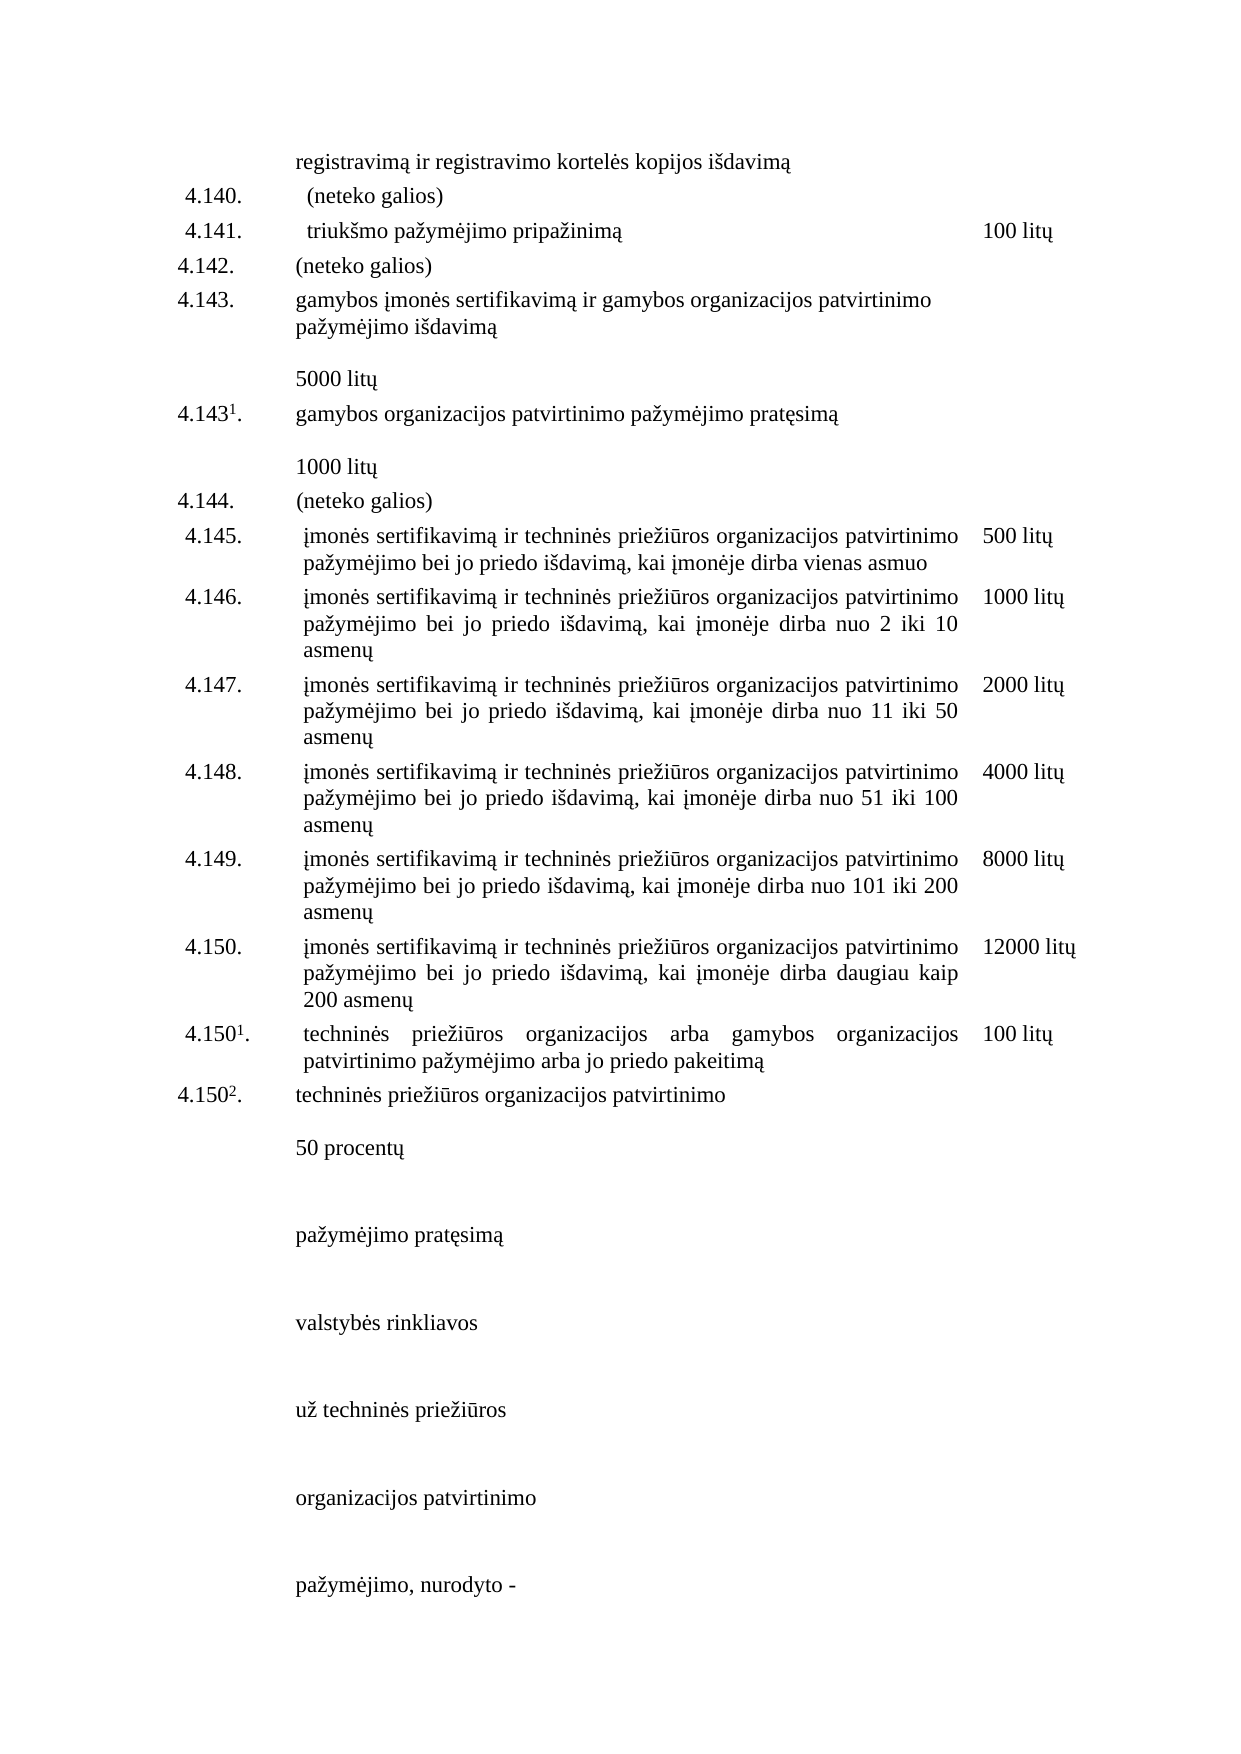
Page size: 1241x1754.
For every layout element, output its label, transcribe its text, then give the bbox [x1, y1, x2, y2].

table_header 500 litų [971, 522, 1144, 583]
text 4.142. (neteko galios) [177, 252, 945, 278]
table_header 4.140. [174, 183, 292, 217]
text pažymėjimo, nurodyto - [177, 1518, 945, 1597]
table_cell 4000 litų [971, 758, 1144, 846]
text 4.143. gamybos įmonės sertifikavimą ir gamybos organizacijos patvirtinimo pažymėjimo išdavimą 5000 litų [177, 286, 945, 392]
table_cell įmonės sertifikavimą ir techninės priežiūros organizacijos patvirtinimo pažymėjimo bei jo priedo išdavimą, kai įmonėje dirba daugiau kaip 200 asmenų [292, 933, 971, 1020]
table_cell 100 litų [971, 1020, 1144, 1081]
table_cell įmonės sertifikavimą ir techninės priežiūros organizacijos patvirtinimo pažymėjimo bei jo priedo išdavimą, kai įmonėje dirba nuo 101 iki 200 asmenų [292, 846, 971, 933]
table_cell 4.149. [174, 846, 292, 933]
text 4.1431. gamybos organizacijos patvirtinimo pažymėjimo pratęsimą 1000 litų [177, 400, 945, 479]
text valstybės rinkliavos [177, 1256, 945, 1335]
list (neteko galios) [177, 488, 945, 514]
table_cell 2000 litų [971, 671, 1144, 758]
table_cell triukšmo pažymėjimo pripažinimą [292, 217, 971, 252]
text registravimą ir registravimo kortelės kopijos išdavimą [162, 148, 1122, 174]
table_header (neteko galios) [292, 183, 971, 217]
text 4.1502. techninės priežiūros organizacijos patvirtinimo 50 procentų [177, 1081, 945, 1160]
table_cell 4.1501. [174, 1020, 292, 1081]
table_cell 8000 litų [971, 846, 1144, 933]
table_cell įmonės sertifikavimą ir techninės priežiūros organizacijos patvirtinimo pažymėjimo bei jo priedo išdavimą, kai įmonėje dirba nuo 51 iki 100 asmenų [292, 758, 971, 846]
table_cell 1000 litų [971, 583, 1144, 671]
table_cell techninės priežiūros organizacijos arba gamybos organizacijos patvirtinimo pažymėjimo arba jo priedo pakeitimą [292, 1020, 971, 1081]
text organizacijos patvirtinimo [177, 1431, 945, 1510]
table_cell 4.146. [174, 583, 292, 671]
table_cell 4.148. [174, 758, 292, 846]
table_header [971, 183, 1144, 217]
text pažymėjimo pratęsimą [177, 1169, 945, 1248]
table_cell įmonės sertifikavimą ir techninės priežiūros organizacijos patvirtinimo pažymėjimo bei jo priedo išdavimą, kai įmonėje dirba nuo 2 iki 10 asmenų [292, 583, 971, 671]
table_cell 12000 litų [971, 933, 1144, 1020]
table_cell 4.141. [174, 217, 292, 252]
table_header 4.145. [174, 522, 292, 583]
table_cell 4.147. [174, 671, 292, 758]
table_cell 100 litų [971, 217, 1144, 252]
table_cell įmonės sertifikavimą ir techninės priežiūros organizacijos patvirtinimo pažymėjimo bei jo priedo išdavimą, kai įmonėje dirba nuo 11 iki 50 asmenų [292, 671, 971, 758]
table_cell 4.150. [174, 933, 292, 1020]
text už techninės priežiūros [177, 1343, 945, 1423]
table_header įmonės sertifikavimą ir techninės priežiūros organizacijos patvirtinimo pažymėjimo bei jo priedo išdavimą, kai įmonėje dirba vienas asmuo [292, 522, 971, 583]
